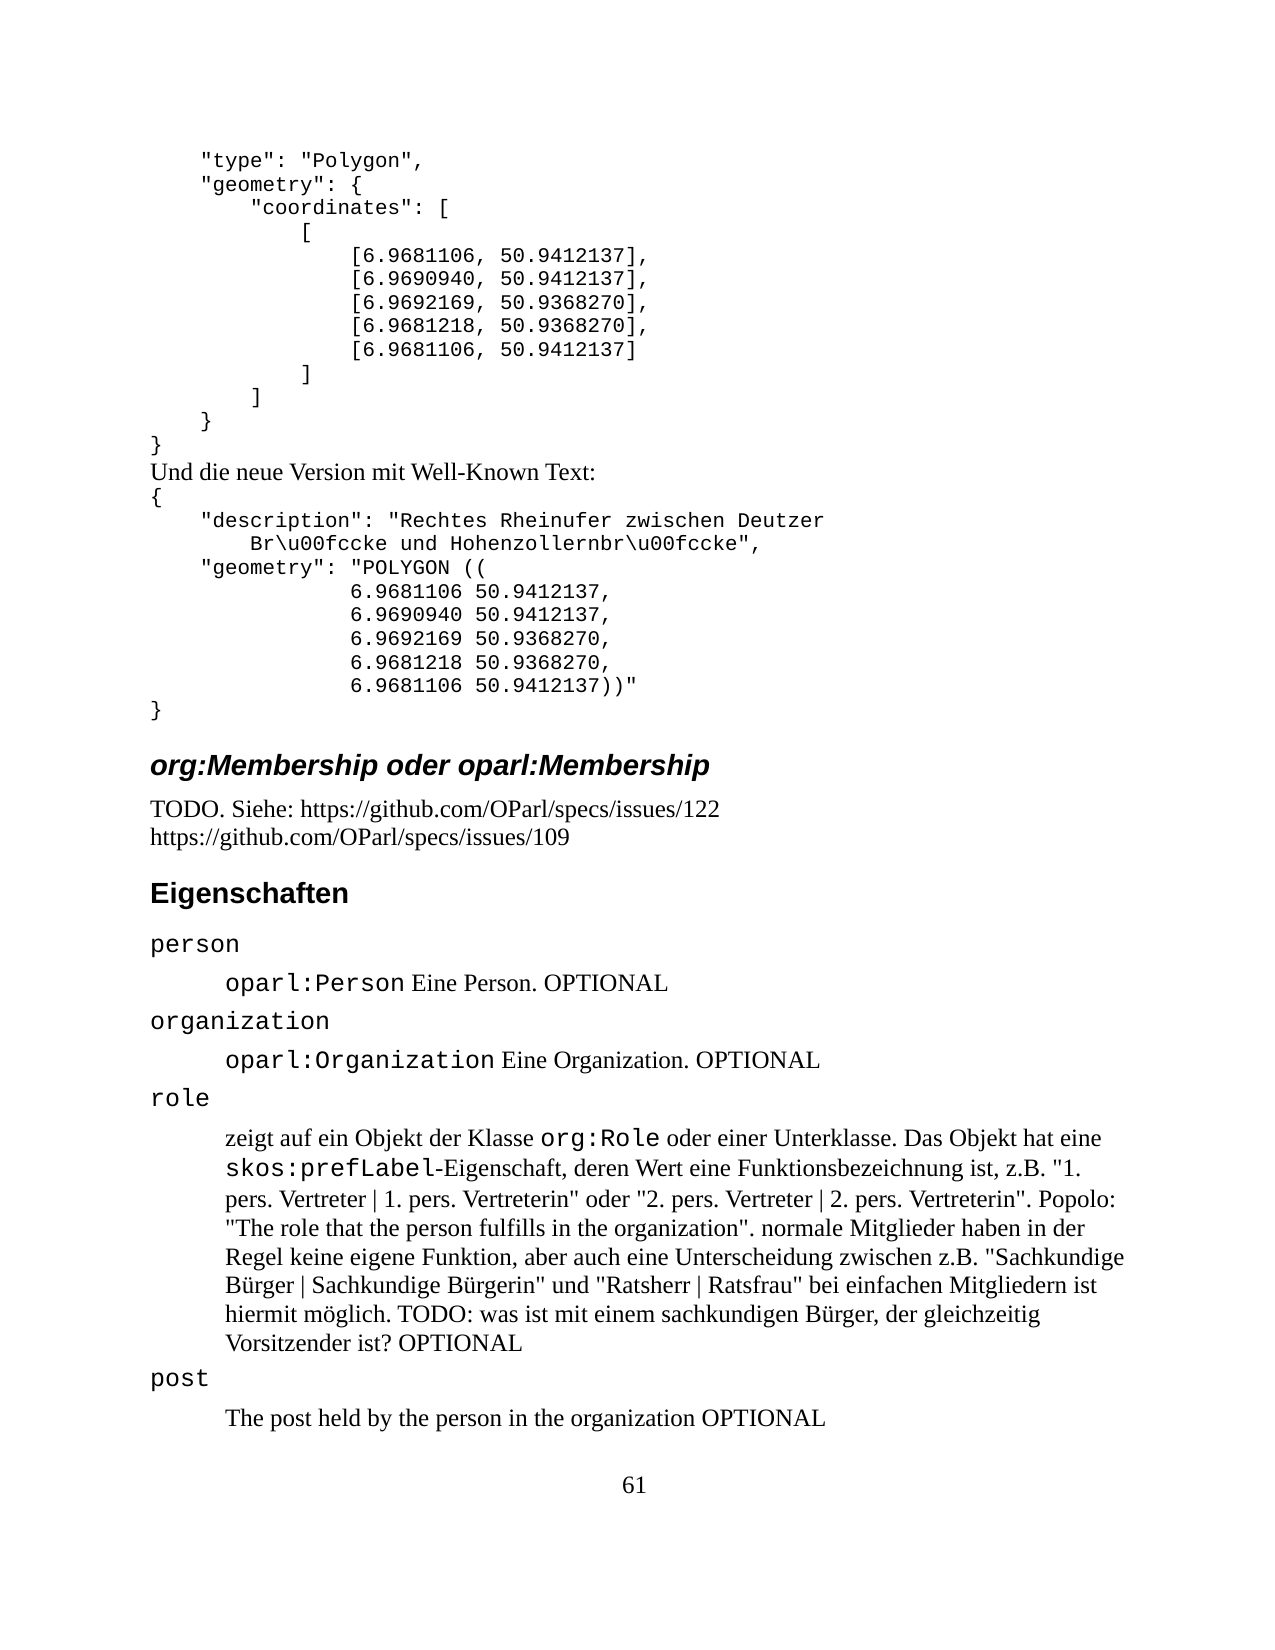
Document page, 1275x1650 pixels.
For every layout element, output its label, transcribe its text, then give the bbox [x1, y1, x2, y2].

text "geometry": { [150, 174, 1125, 197]
text 6.9692169 50.9368270, [150, 628, 1125, 652]
text zeigt auf ein Objekt der Klasse org:Role oder einer Unterklasse. Das Objekt hat eine skos:prefLabel-Eigenschaft, deren Wert eine Funktionsbezeichnung ist, z.B. "1. pers. Vertreter | 1. pers. Vertreterin" oder "2. pers. Vertreter | 2. pers. Vertreterin". Popolo: "The role that the person fulfills in the organization". normale Mitglieder haben in der Regel keine eigene Funktion, aber auch eine Unterscheidung zwischen z.B. "Sachkundige Bürger | Sachkundige Bürgerin" und "Ratsherr | Ratsfrau" bei einfachen Mitgliedern ist hiermit möglich. TODO: was ist mit einem sachkundigen Bürger, der gleichzeitig Vorsitzender ist? OPTIONAL [225, 1123, 1125, 1357]
text "coordinates": [ [150, 197, 1125, 221]
text TODO. Siehe: https://github.com/OParl/specs/issues/122 https://github.com/OParl/specs/issues/109 [150, 794, 1125, 851]
text 6.9681106 50.9412137, [150, 581, 1125, 604]
text oparl:Person Eine Person. OPTIONAL [225, 968, 1125, 999]
subtitle Eigenschaften [150, 876, 1125, 910]
text } [150, 699, 1125, 723]
text [6.9690940, 50.9412137], [150, 268, 1125, 292]
text } [150, 410, 1125, 434]
text post [150, 1366, 1125, 1394]
text person [150, 931, 1125, 959]
text ] [150, 363, 1125, 386]
text } [150, 434, 1125, 457]
text [6.9681106, 50.9412137] [150, 339, 1125, 363]
text "description": "Rechtes Rheinufer zwischen Deutzer [150, 510, 1125, 533]
text [ [150, 221, 1125, 244]
text organization [150, 1008, 1125, 1037]
text [6.9692169, 50.9368270], [150, 292, 1125, 316]
text Und die neue Version mit Well-Known Text: [150, 457, 1125, 486]
text ] [150, 386, 1125, 410]
text [6.9681106, 50.9412137], [150, 244, 1125, 268]
text [6.9681218, 50.9368270], [150, 316, 1125, 339]
text role [150, 1085, 1125, 1114]
text oparl:Organization Eine Organization. OPTIONAL [225, 1046, 1125, 1076]
text "geometry": "POLYGON (( [150, 557, 1125, 581]
text 6.9681106 50.9412137))" [150, 675, 1125, 699]
text Br\u00fccke und Hohenzollernbr\u00fccke", [150, 533, 1125, 557]
text The post held by the person in the organization OPTIONAL [225, 1403, 1125, 1432]
text { [150, 486, 1125, 510]
text 6.9690940 50.9412137, [150, 604, 1125, 628]
text 6.9681218 50.9368270, [150, 652, 1125, 675]
text "type": "Polygon", [150, 150, 1125, 174]
subtitle org:Membership oder oparl:Membership [150, 748, 1125, 781]
